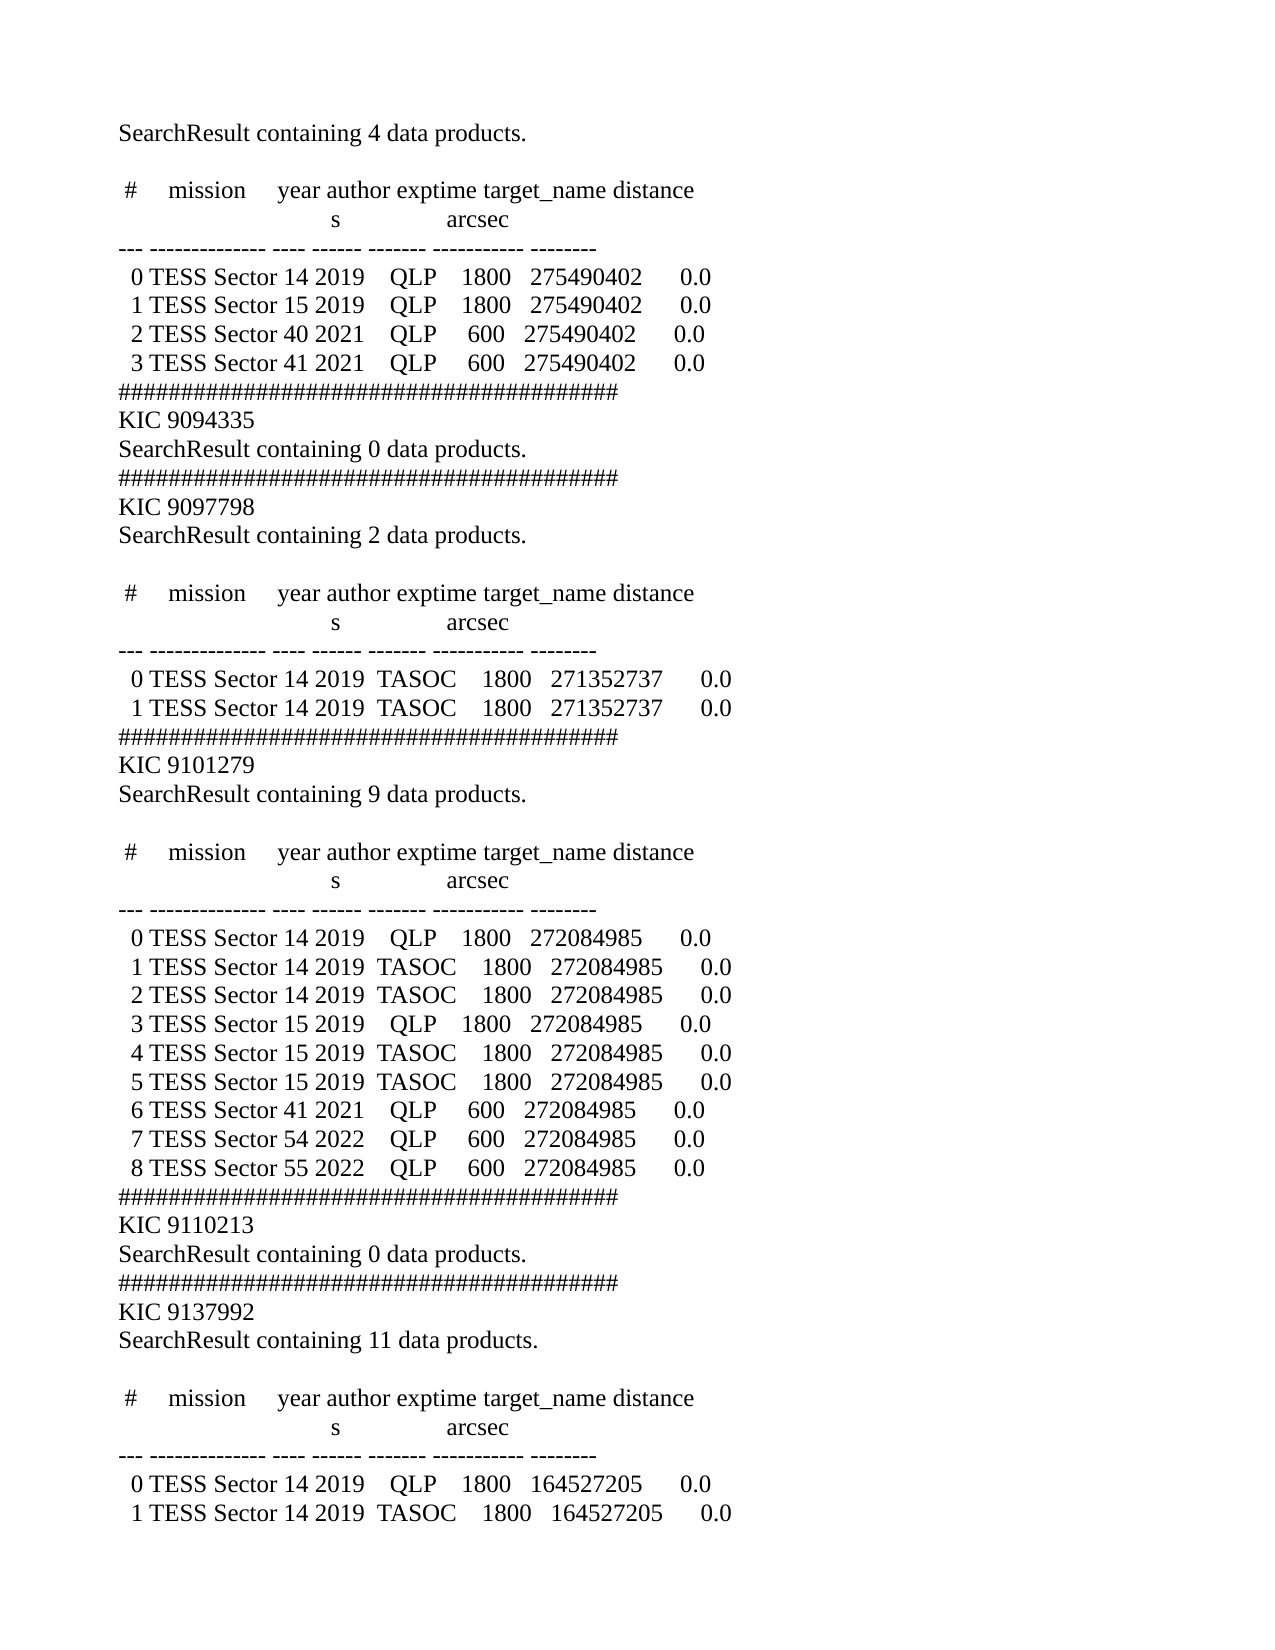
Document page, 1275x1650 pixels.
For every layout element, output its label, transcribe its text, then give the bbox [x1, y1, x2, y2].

text --- -------------- ---- ------ ------- ----------- -------- [118, 233, 1157, 262]
text SearchResult containing 0 data products. [118, 1239, 1157, 1268]
text SearchResult containing 0 data products. [118, 434, 1157, 463]
text SearchResult containing 11 data products. [118, 1326, 1157, 1354]
text 0 TESS Sector 14 2019 QLP 1800 164527205 0.0 [118, 1469, 1157, 1498]
text 1 TESS Sector 14 2019 TASOC 1800 271352737 0.0 [118, 693, 1157, 722]
text --- -------------- ---- ------ ------- ----------- -------- [118, 894, 1157, 923]
text ######################################## [118, 463, 1157, 492]
text 0 TESS Sector 14 2019 QLP 1800 275490402 0.0 [118, 262, 1157, 291]
text KIC 9110213 [118, 1211, 1157, 1239]
text ######################################## [118, 722, 1157, 751]
text 2 TESS Sector 14 2019 TASOC 1800 272084985 0.0 [118, 981, 1157, 1009]
text # mission year author exptime target_name distance [118, 1383, 1157, 1412]
text 6 TESS Sector 41 2021 QLP 600 272084985 0.0 [118, 1096, 1157, 1124]
text SearchResult containing 9 data products. [118, 779, 1157, 808]
text 1 TESS Sector 15 2019 QLP 1800 275490402 0.0 [118, 291, 1157, 319]
text ######################################## [118, 377, 1157, 406]
text 0 TESS Sector 14 2019 QLP 1800 272084985 0.0 [118, 923, 1157, 952]
text SearchResult containing 2 data products. [118, 521, 1157, 549]
text SearchResult containing 4 data products. [118, 118, 1157, 147]
text # mission year author exptime target_name distance [118, 578, 1157, 607]
text --- -------------- ---- ------ ------- ----------- -------- [118, 1441, 1157, 1469]
text KIC 9097798 [118, 492, 1157, 521]
text s arcsec [118, 866, 1157, 894]
text # mission year author exptime target_name distance [118, 837, 1157, 866]
text 4 TESS Sector 15 2019 TASOC 1800 272084985 0.0 [118, 1038, 1157, 1067]
text KIC 9101279 [118, 751, 1157, 779]
text ######################################## [118, 1182, 1157, 1211]
text 0 TESS Sector 14 2019 TASOC 1800 271352737 0.0 [118, 664, 1157, 693]
text 3 TESS Sector 15 2019 QLP 1800 272084985 0.0 [118, 1009, 1157, 1038]
text ######################################## [118, 1268, 1157, 1297]
text 5 TESS Sector 15 2019 TASOC 1800 272084985 0.0 [118, 1067, 1157, 1096]
text KIC 9137992 [118, 1297, 1157, 1326]
text s arcsec [118, 1412, 1157, 1441]
text s arcsec [118, 607, 1157, 636]
text KIC 9094335 [118, 406, 1157, 434]
text s arcsec [118, 204, 1157, 233]
text 1 TESS Sector 14 2019 TASOC 1800 272084985 0.0 [118, 952, 1157, 981]
text 8 TESS Sector 55 2022 QLP 600 272084985 0.0 [118, 1153, 1157, 1182]
text 3 TESS Sector 41 2021 QLP 600 275490402 0.0 [118, 348, 1157, 377]
text 7 TESS Sector 54 2022 QLP 600 272084985 0.0 [118, 1124, 1157, 1153]
text --- -------------- ---- ------ ------- ----------- -------- [118, 636, 1157, 664]
text 2 TESS Sector 40 2021 QLP 600 275490402 0.0 [118, 319, 1157, 348]
text 1 TESS Sector 14 2019 TASOC 1800 164527205 0.0 [118, 1498, 1157, 1527]
text # mission year author exptime target_name distance [118, 176, 1157, 204]
